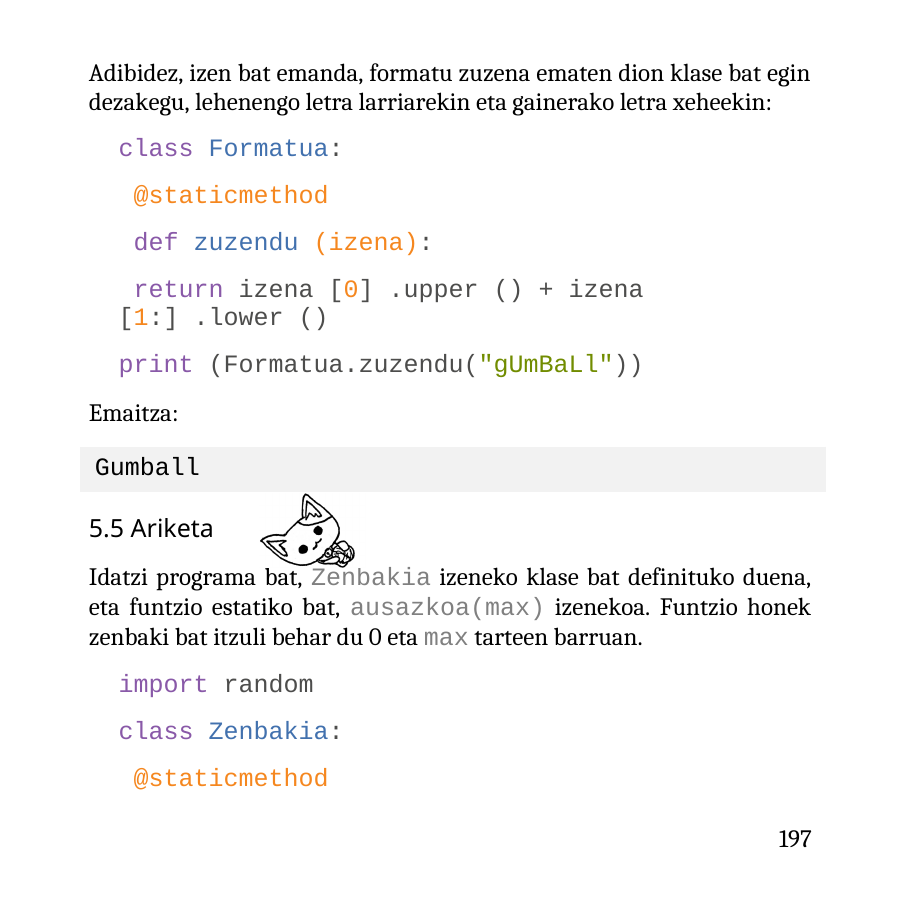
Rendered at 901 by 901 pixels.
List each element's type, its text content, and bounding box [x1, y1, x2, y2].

text Adibidez, izen bat emanda, formatu zuzena ematen dion klase bat egin dezakegu, lehenengo letra larriarekin eta gainerako letra xeheekin: [89, 59, 811, 117]
text [366, 510, 811, 544]
text 5.5 Ariketa [89, 510, 259, 544]
text @staticmethod [118, 766, 811, 794]
text Emaitza: [89, 399, 811, 428]
text @staticmethod [118, 182, 811, 211]
text return izena [0] .upper () + izena [1:] .lower () [118, 277, 811, 333]
text class Formatua: [118, 135, 811, 164]
text def zuzendu (izena): [118, 229, 811, 258]
text Idatzi programa bat, Zenbakia izeneko klase bat definituko duena, eta funtzio estatiko bat, ausazkoa(max) izenekoa. Funtzio honek zenbaki bat itzuli behar du 0 eta max tarteen barruan. [89, 563, 811, 653]
text print (Formatua.zuzendu("gUmBaLl")) [118, 352, 811, 380]
picture [259, 493, 366, 568]
text Gumball [86, 453, 820, 485]
text class Zenbakia: [118, 719, 811, 747]
text import random [118, 672, 811, 700]
